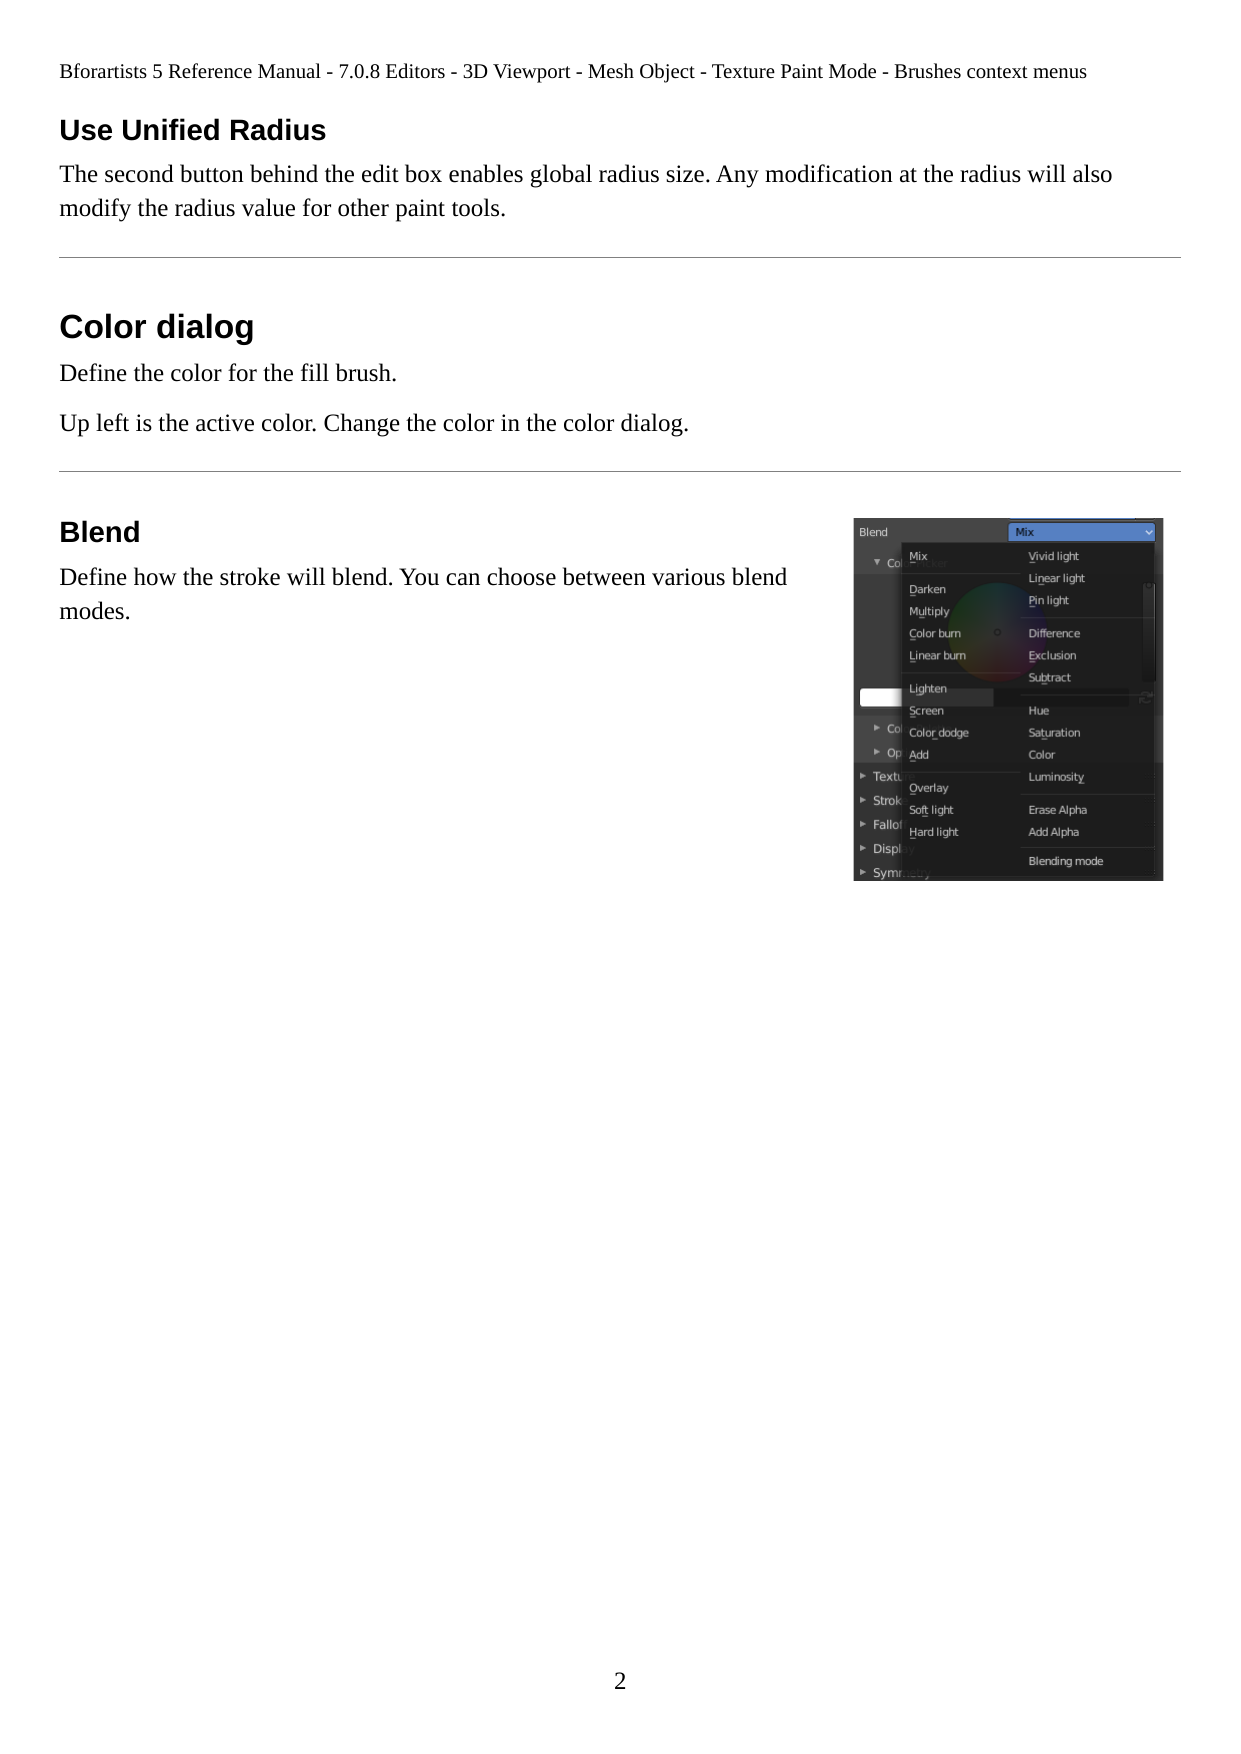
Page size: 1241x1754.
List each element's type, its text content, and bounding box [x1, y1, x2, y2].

subtitle Use Unified Radius [59, 113, 1181, 146]
picture [853, 518, 1164, 881]
text Up left is the active color. Change the color in the color dialog. [59, 408, 1181, 436]
text Define how the stroke will blend. You can choose between various blend modes. [59, 562, 853, 625]
subtitle Blend [59, 515, 1181, 549]
text The second button behind the edit box enables global radius size. Any modification at the radius will also modify the radius value for other paint tools. [59, 159, 1181, 222]
subtitle Color dialog [59, 307, 1181, 346]
text Define the color for the fill brush. [59, 358, 1181, 387]
